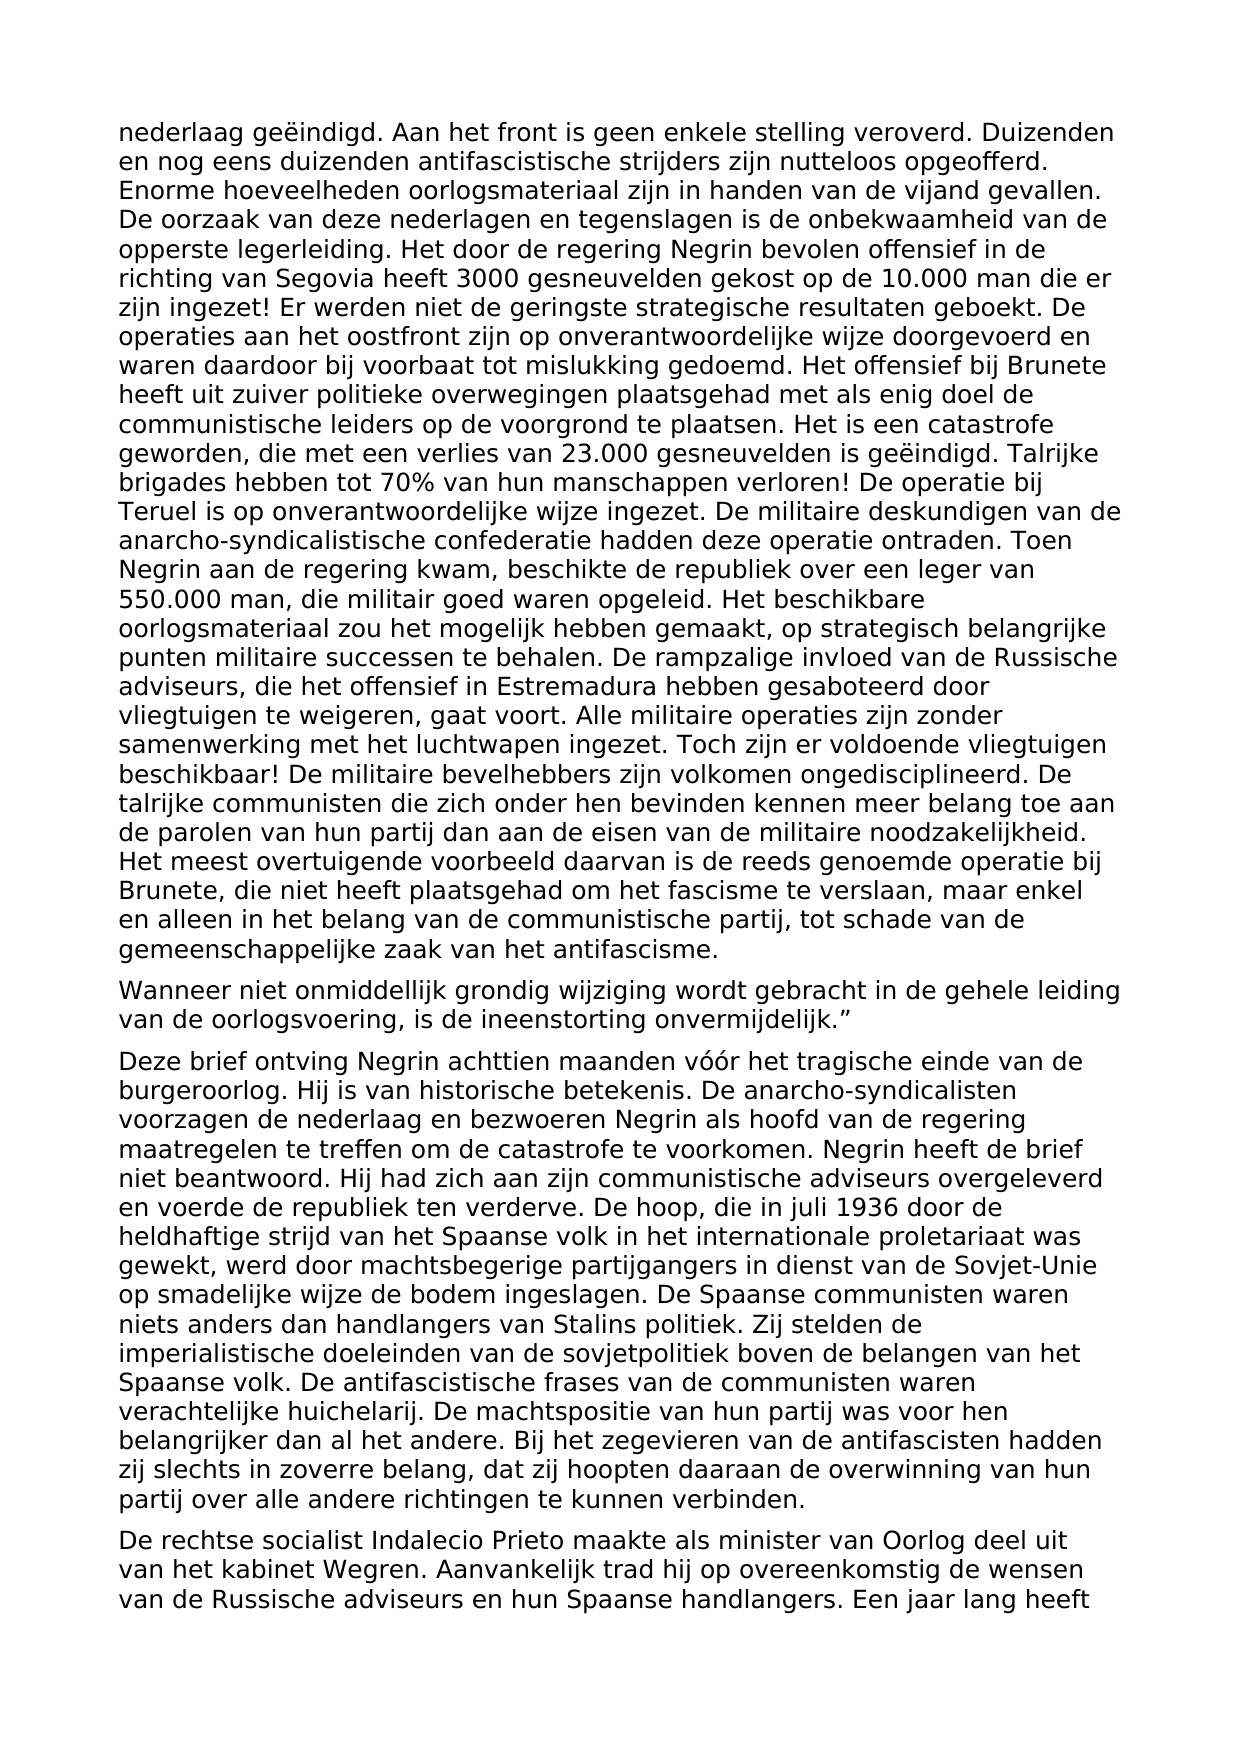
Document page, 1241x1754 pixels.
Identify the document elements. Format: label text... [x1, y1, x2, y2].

text Wanneer niet onmiddellijk grondig wijziging wordt gebracht in de gehele leiding van de oorlogsvoering, is de ineenstorting onvermijdelijk.” [118, 976, 1122, 1035]
text Deze brief ontving Negrin achttien maanden vóór het tragische einde van de burgeroorlog. Hij is van historische betekenis. De anarcho-syndicalisten voorzagen de nederlaag en bezwoeren Negrin als hoofd van de regering maatregelen te treffen om de catastrofe te voorkomen. Negrin heeft de brief niet beantwoord. Hij had zich aan zijn communistische adviseurs overgeleverd en voerde de republiek ten verderve. De hoop, die in juli 1936 door de heldhaftige strijd van het Spaanse volk in het internationale proletariaat was gewekt, werd door machtsbegerige partijgangers in dienst van de Sovjet-Unie op smadelijke wijze de bodem ingeslagen. De Spaanse communisten waren niets anders dan handlangers van Stalins politiek. Zij stelden de imperialistische doeleinden van de sovjetpolitiek boven de belangen van het Spaanse volk. De antifascistische frases van de communisten waren verachtelijke huichelarij. De machtspositie van hun partij was voor hen belangrijker dan al het andere. Bij het zegevieren van de antifascisten hadden zij slechts in zoverre belang, dat zij hoopten daaraan de overwinning van hun partij over alle andere richtingen te kunnen verbinden. [118, 1047, 1122, 1514]
text nederlaag geëindigd. Aan het front is geen enkele stelling veroverd. Duizenden en nog eens duizenden antifascistische strijders zijn nutteloos opgeofferd. Enorme hoeveelheden oorlogsmateriaal zijn in handen van de vijand gevallen. De oorzaak van deze nederlagen en tegenslagen is de onbekwaamheid van de opperste legerleiding. Het door de regering Negrin bevolen offensief in de richting van Segovia heeft 3000 gesneuvelden gekost op de 10.000 man die er zijn ingezet! Er werden niet de geringste strategische resultaten geboekt. De operaties aan het oostfront zijn op onverantwoordelijke wijze doorgevoerd en waren daardoor bij voorbaat tot mislukking gedoemd. Het offensief bij Brunete heeft uit zuiver politieke overwegingen plaatsgehad met als enig doel de communistische leiders op de voorgrond te plaatsen. Het is een catastrofe geworden, die met een verlies van 23.000 gesneuvelden is geëindigd. Talrijke brigades hebben tot 70% van hun manschappen verloren! De operatie bij Teruel is op onverantwoordelijke wijze ingezet. De militaire deskundigen van de anarcho-syndicalistische confederatie hadden deze operatie ontraden. Toen Negrin aan de regering kwam, beschikte de republiek over een leger van 550.000 man, die militair goed waren opgeleid. Het beschikbare oorlogsmateriaal zou het mogelijk hebben gemaakt, op strategisch belangrijke punten militaire successen te behalen. De rampzalige invloed van de Russische adviseurs, die het offensief in Estremadura hebben gesaboteerd door vliegtuigen te weigeren, gaat voort. Alle militaire operaties zijn zonder samenwerking met het luchtwapen ingezet. Toch zijn er voldoende vliegtuigen beschikbaar! De militaire bevelhebbers zijn volkomen ongedisciplineerd. De talrijke communisten die zich onder hen bevinden kennen meer belang toe aan de parolen van hun partij dan aan de eisen van de militaire noodzakelijkheid. Het meest overtuigende voorbeeld daarvan is de reeds genoemde operatie bij Brunete, die niet heeft plaatsgehad om het fascisme te verslaan, maar enkel en alleen in het belang van de communistische partij, tot schade van de gemeenschappelijke zaak van het antifascisme. [118, 118, 1122, 964]
text De rechtse socialist Indalecio Prieto maakte als minister van Oorlog deel uit van het kabinet Wegren. Aanvankelijk trad hij op overeenkomstig de wensen van de Russische adviseurs en hun Spaanse handlangers. Een jaar lang heeft [118, 1526, 1122, 1614]
